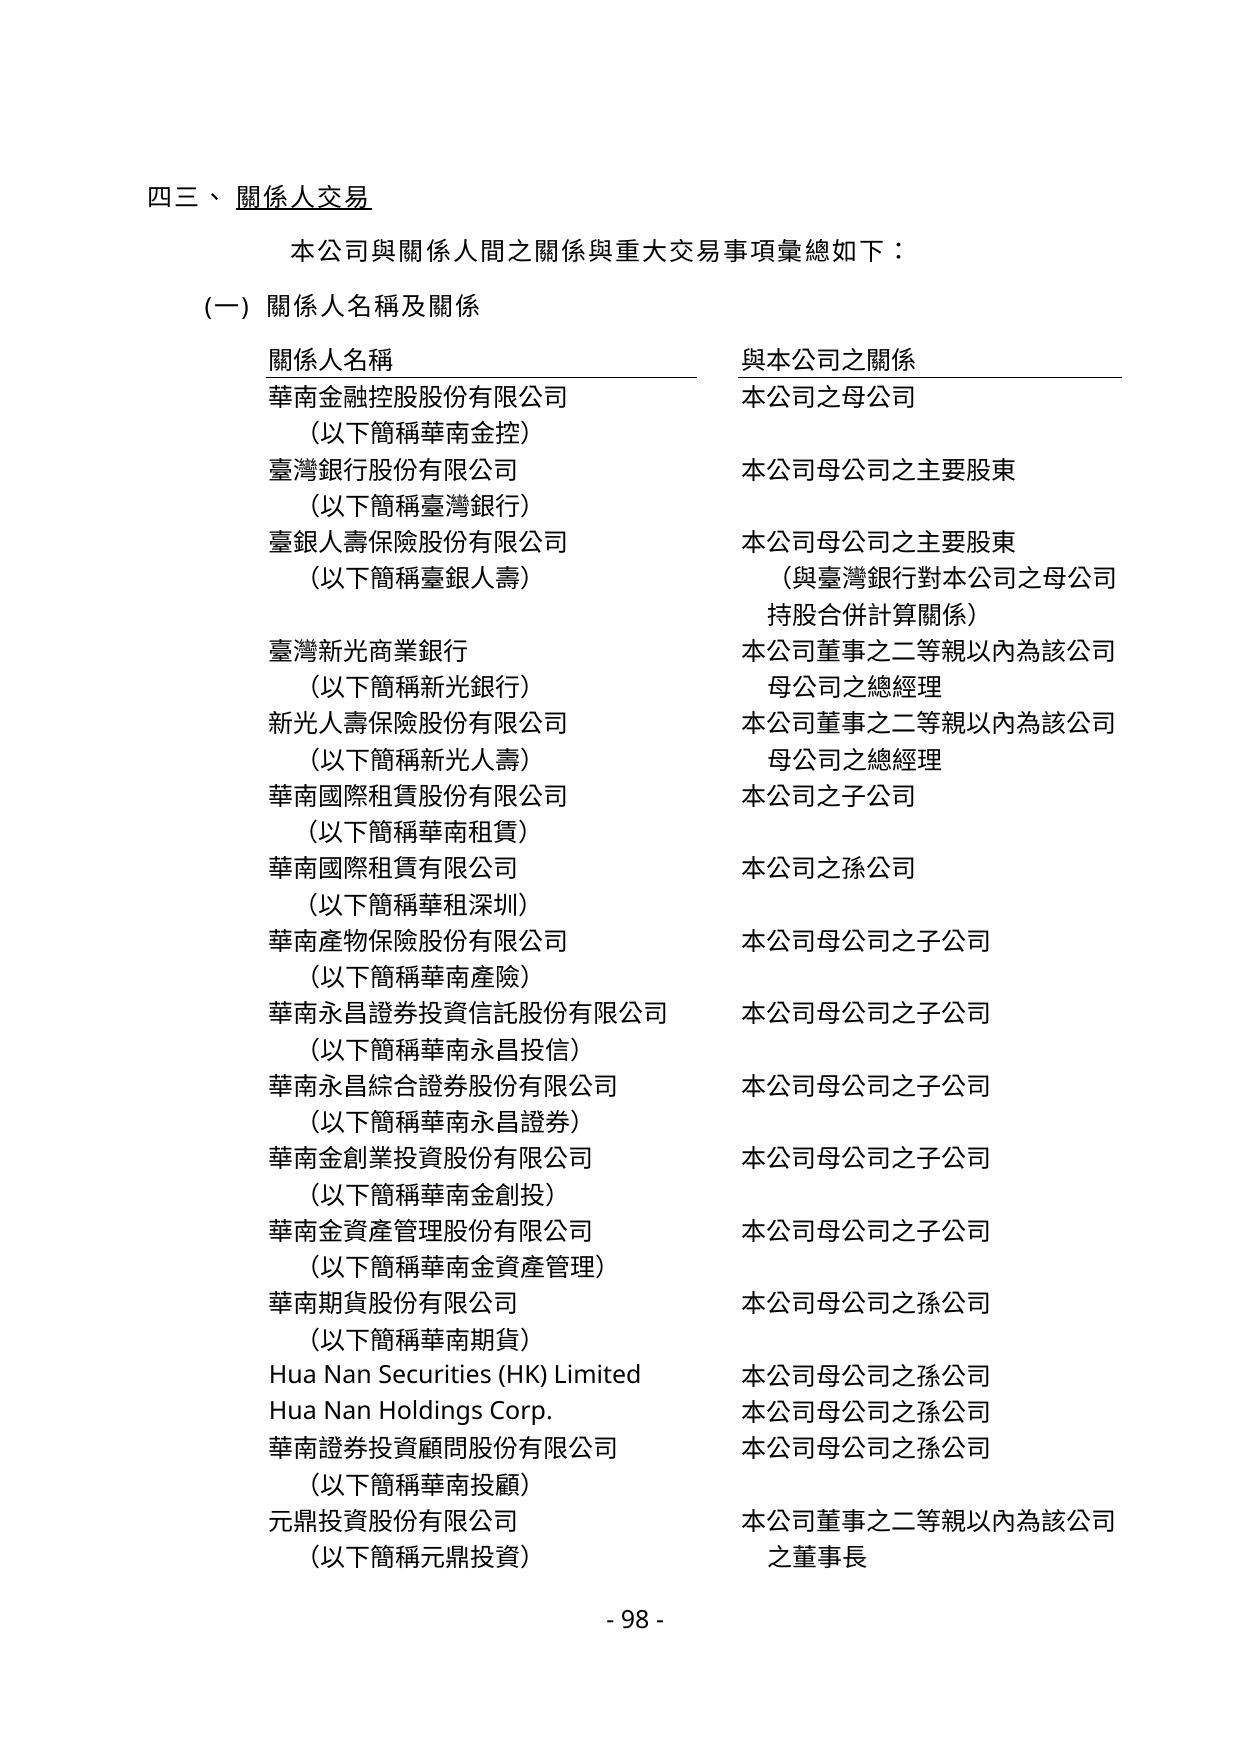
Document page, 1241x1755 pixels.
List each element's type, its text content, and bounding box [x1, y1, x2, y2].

table_cell [697, 450, 738, 523]
table_cell [697, 1429, 738, 1501]
table_cell [697, 849, 738, 921]
table_cell [697, 1211, 738, 1284]
text 四三、 關係人交易 [148, 177, 1122, 213]
table_cell 本公司母公司之主要股東 [738, 450, 1122, 523]
table_cell 本公司之孫公司 [738, 849, 1122, 921]
table_cell [697, 776, 738, 849]
table_cell [697, 994, 738, 1066]
table_cell Hua Nan Securities (HK) Limited [266, 1356, 697, 1393]
table_cell 華南產物保險股份有限公司 （以下簡稱華南產險） [266, 921, 697, 994]
table_cell 本公司母公司之子公司 [738, 921, 1122, 994]
table_header 與本公司之關係 [738, 340, 1122, 377]
table_header 關係人名稱 [266, 340, 697, 377]
table_cell 華南金創業投資股份有限公司 （以下簡稱華南金創投） [266, 1139, 697, 1211]
table_cell 新光人壽保險股份有限公司 （以下簡稱新光人壽） [266, 704, 697, 776]
table_cell 華南金資產管理股份有限公司 （以下簡稱華南金資產管理） [266, 1211, 697, 1284]
text 本公司與關係人間之關係與重大交易事項彙總如下： [236, 232, 1122, 268]
table_cell 華南國際租賃有限公司 （以下簡稱華租深圳） [266, 849, 697, 921]
table_cell 華南期貨股份有限公司 （以下簡稱華南期貨） [266, 1284, 697, 1356]
table_cell 臺灣新光商業銀行 （以下簡稱新光銀行） [266, 631, 697, 704]
table_cell Hua Nan Holdings Corp. [266, 1393, 697, 1429]
table_cell [697, 704, 738, 776]
table_cell [697, 1066, 738, 1139]
table_cell 臺灣銀行股份有限公司 （以下簡稱臺灣銀行） [266, 450, 697, 523]
table_header [697, 340, 738, 377]
table_cell 本公司母公司之子公司 [738, 1139, 1122, 1211]
table_cell [697, 1356, 738, 1393]
table_cell 本公司母公司之孫公司 [738, 1284, 1122, 1356]
table_cell 本公司之子公司 [738, 776, 1122, 849]
table_cell 本公司母公司之子公司 [738, 994, 1122, 1066]
table_cell 本公司之母公司 [738, 378, 1122, 450]
table_cell 本公司董事之二等親以內為該公司之董事長 [738, 1501, 1122, 1574]
table_cell [697, 631, 738, 704]
table_cell [697, 1393, 738, 1429]
text (一) 關係人名稱及關係 [177, 286, 1122, 322]
table_cell 華南永昌證券投資信託股份有限公司（以下簡稱華南永昌投信） [266, 994, 697, 1066]
table_cell [697, 1501, 738, 1574]
table_cell 本公司董事之二等親以內為該公司母公司之總經理 [738, 631, 1122, 704]
table_cell 本公司母公司之主要股東 （與臺灣銀行對本公司之母公司持股合併計算關係） [738, 523, 1122, 631]
table_cell 本公司母公司之子公司 [738, 1066, 1122, 1139]
table_cell 本公司母公司之孫公司 [738, 1393, 1122, 1429]
table_cell [697, 377, 738, 450]
table_cell 本公司母公司之孫公司 [738, 1356, 1122, 1393]
table_cell 華南證券投資顧問股份有限公司 （以下簡稱華南投顧） [266, 1429, 697, 1501]
table_cell 華南永昌綜合證券股份有限公司 （以下簡稱華南永昌證券） [266, 1066, 697, 1139]
table_cell 本公司董事之二等親以內為該公司母公司之總經理 [738, 704, 1122, 776]
table_cell [697, 921, 738, 994]
table_cell 臺銀人壽保險股份有限公司 （以下簡稱臺銀人壽） [266, 523, 697, 631]
table_cell 華南國際租賃股份有限公司 （以下簡稱華南租賃） [266, 776, 697, 849]
table_cell 元鼎投資股份有限公司 （以下簡稱元鼎投資） [266, 1501, 697, 1574]
table_cell 華南金融控股股份有限公司 （以下簡稱華南金控） [266, 378, 697, 450]
table_cell 本公司母公司之孫公司 [738, 1429, 1122, 1501]
table_cell [697, 1284, 738, 1356]
table_cell [697, 523, 738, 631]
table_cell [697, 1139, 738, 1211]
table_cell 本公司母公司之子公司 [738, 1211, 1122, 1284]
